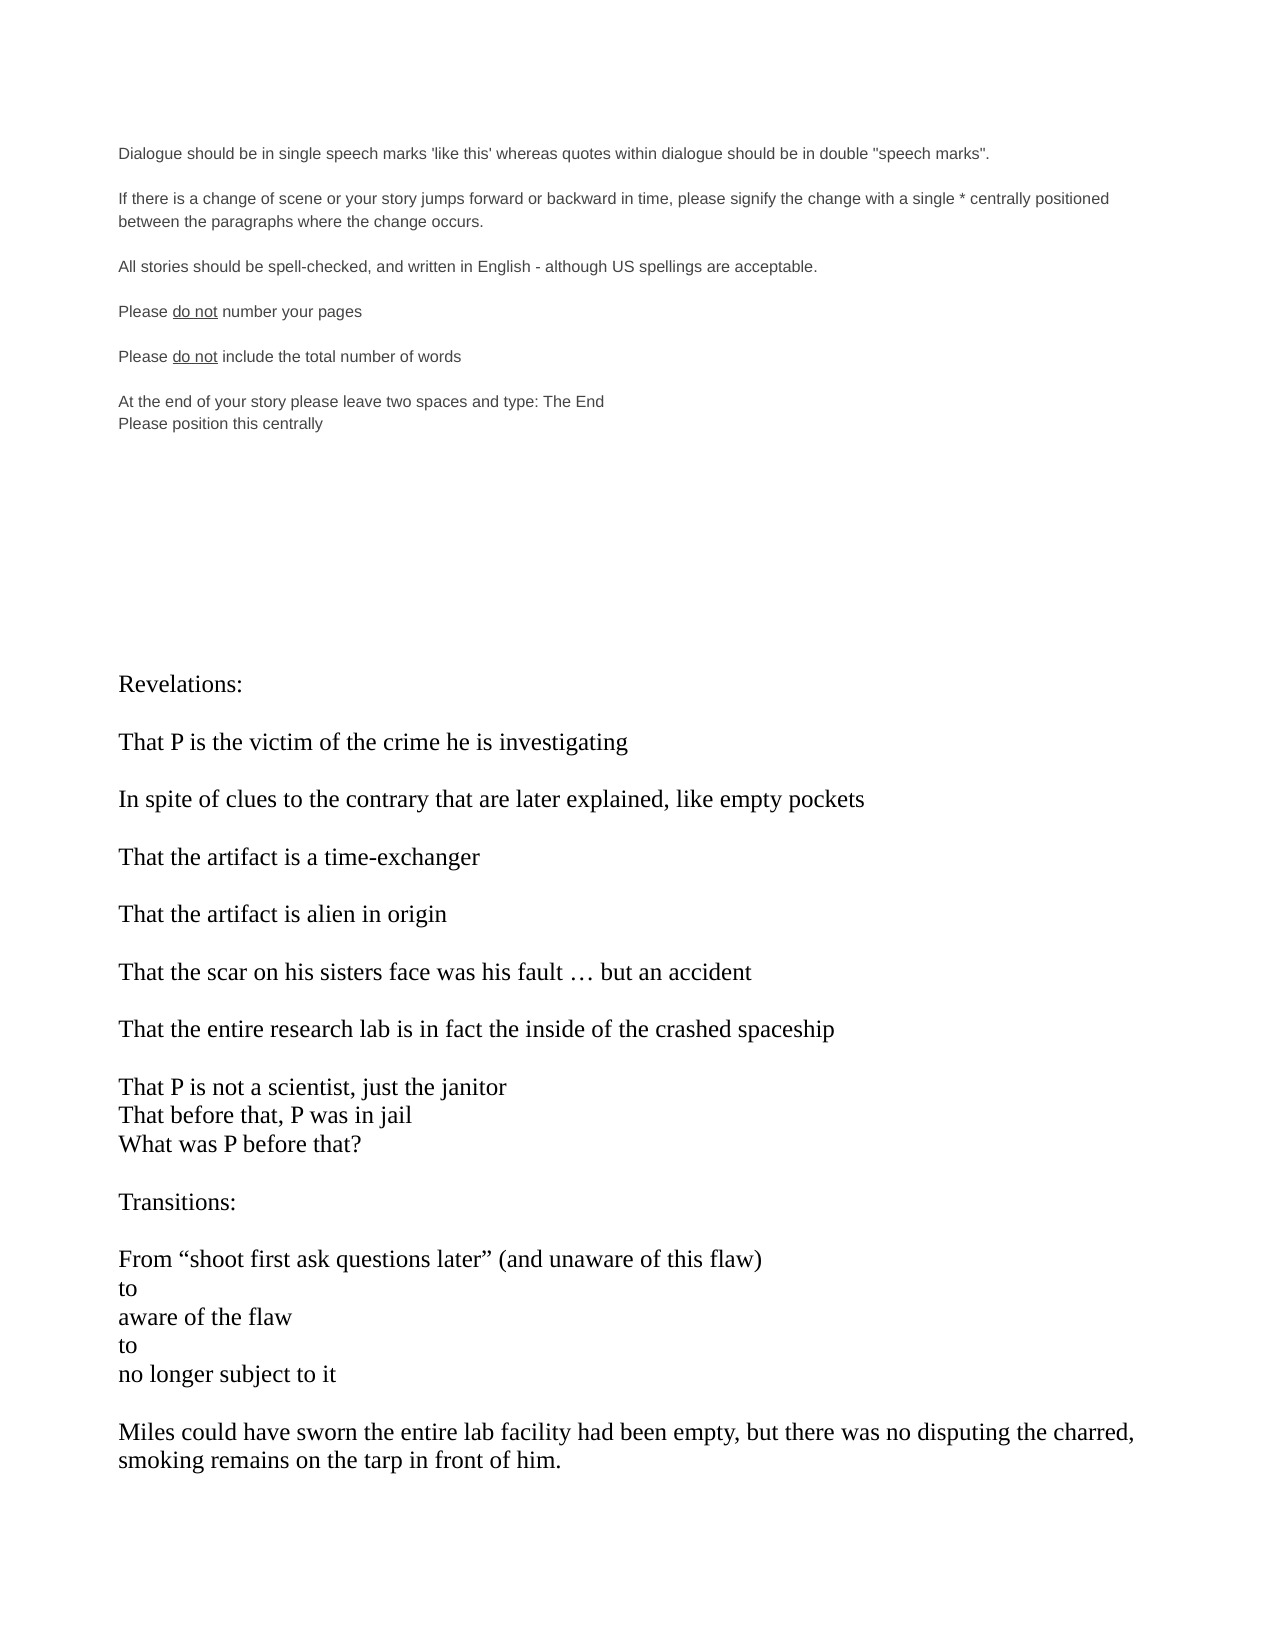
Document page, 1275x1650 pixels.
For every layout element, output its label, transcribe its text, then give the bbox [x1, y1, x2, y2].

text From “shoot first ask questions later” (and unaware of this flaw) [118, 1244, 1157, 1273]
text That P is not a scientist, just the janitor [118, 1072, 1157, 1101]
text to [118, 1273, 1157, 1302]
text That P is the victim of the crime he is investigating [118, 727, 1157, 756]
text aware of the flaw [118, 1302, 1157, 1331]
text That the scar on his sisters face was his fault … but an accident [118, 957, 1157, 986]
text Transitions: [118, 1187, 1157, 1216]
text In spite of clues to the contrary that are later explained, like empty pockets [118, 784, 1157, 813]
text Revelations: [118, 669, 1157, 698]
text That the entire research lab is in fact the inside of the crashed spaceship [118, 1014, 1157, 1043]
text That the artifact is alien in origin [118, 899, 1157, 928]
text Miles could have sworn the entire lab facility had been empty, but there was no disputing the charred, smoking remains on the tarp in front of him. [118, 1417, 1157, 1474]
text Dialogue should be in single speech marks 'like this' whereas quotes within dialogue should be in double "speech marks". If there is a change of scene or your story jumps forward or backward in time, please signify the change with a single * centrally positioned between the paragraphs where the change occurs. All stories should be spell-checked, and written in English - although US spellings are acceptable. Please do not number your pages Please do not include the total number of words At the end of your story please leave two spaces and type: The End Please position this centrally [118, 118, 1157, 456]
text no longer subject to it [118, 1359, 1157, 1388]
text That the artifact is a time-exchanger [118, 842, 1157, 871]
text That before that, P was in jail [118, 1101, 1157, 1129]
text to [118, 1331, 1157, 1359]
text What was P before that? [118, 1129, 1157, 1158]
